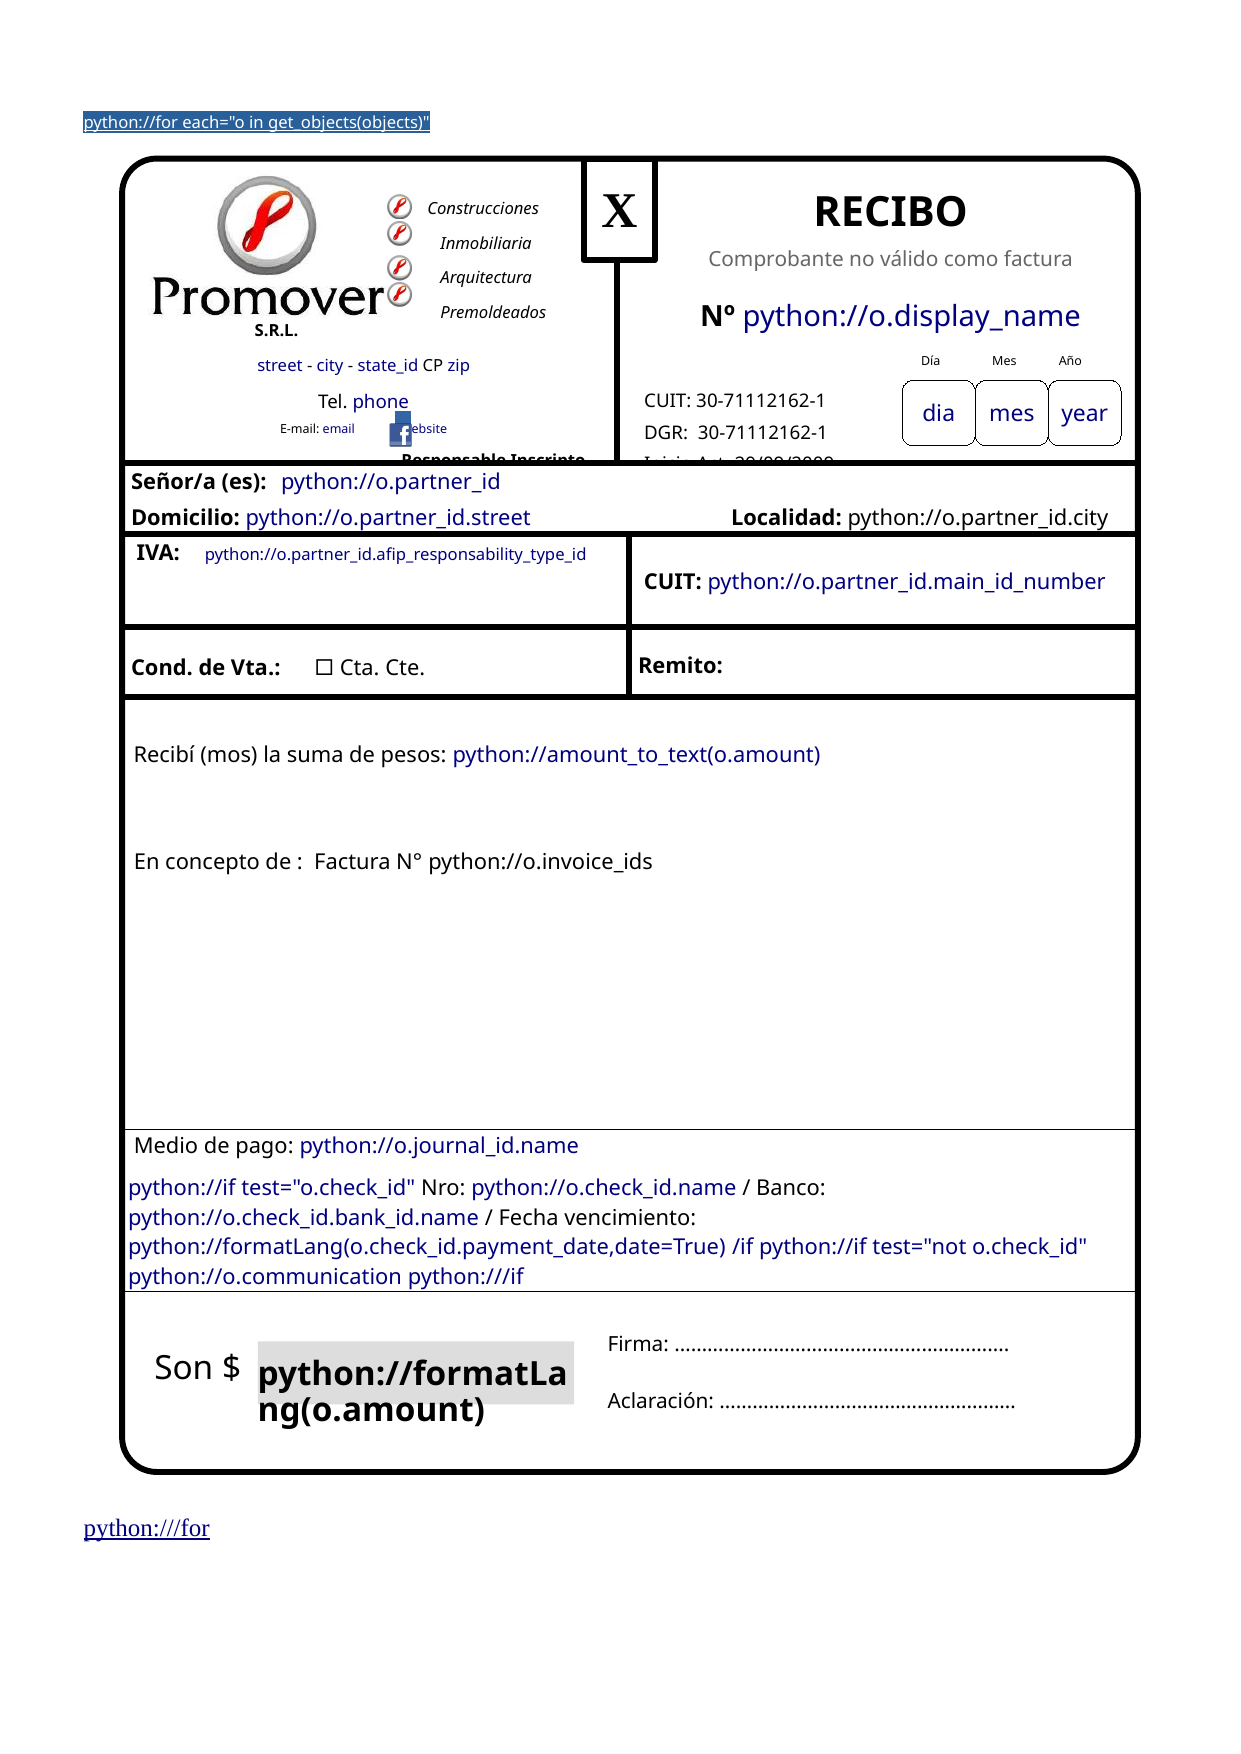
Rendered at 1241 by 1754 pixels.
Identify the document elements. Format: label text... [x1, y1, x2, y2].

text python://for each="o in get_objects(objects)" [83, 111, 1151, 133]
picture [389, 423, 412, 447]
picture [147, 170, 413, 319]
text python:///for [83, 1513, 1151, 1542]
